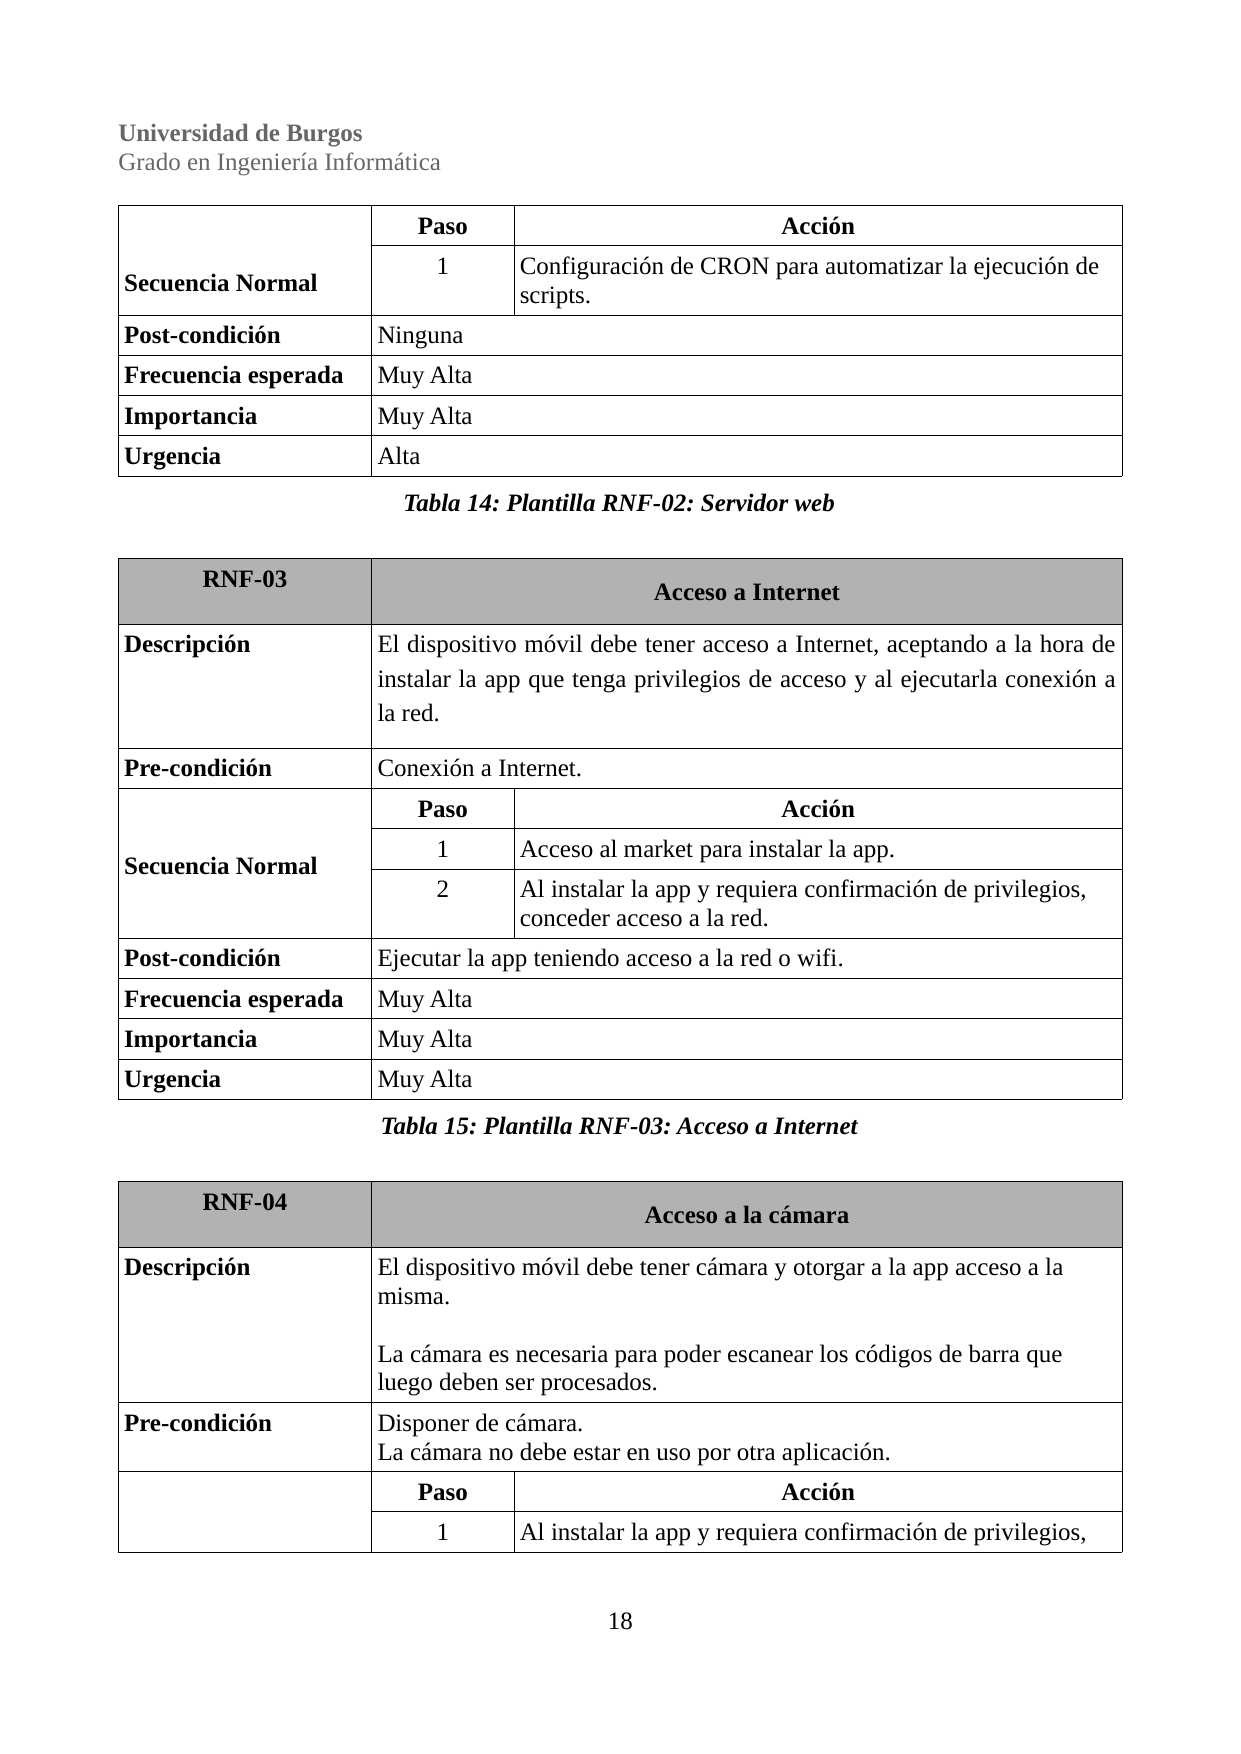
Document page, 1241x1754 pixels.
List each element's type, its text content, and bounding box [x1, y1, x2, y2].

table_cell Muy Alta [372, 979, 1122, 1018]
table_cell 1 [372, 829, 514, 868]
table_cell Urgencia [119, 436, 371, 476]
table_cell Frecuencia esperada [119, 979, 371, 1018]
table_cell Post-condición [119, 939, 371, 978]
table_cell Acción [515, 789, 1122, 828]
table_cell Secuencia Normal [119, 789, 371, 937]
table_cell Paso [372, 1472, 514, 1511]
subtitle Tabla 15: Plantilla RNF-03: Acceso a Internet [118, 1111, 1122, 1140]
table_cell Pre-condición [119, 1403, 371, 1471]
table_cell Importancia [119, 1019, 371, 1058]
table_cell Acceso al market para instalar la app. [515, 829, 1122, 868]
table_cell Muy Alta [372, 1060, 1122, 1099]
table_header Acceso a Internet [372, 559, 1122, 624]
table_cell Al instalar la app y requiera confirmación de privilegios, conceder acceso a la red. [515, 870, 1122, 937]
table_cell Paso [372, 206, 514, 245]
table_cell 2 [372, 870, 514, 937]
subtitle Tabla 14: Plantilla RNF-02: Servidor web [118, 488, 1122, 517]
table_cell Secuencia Normal [119, 206, 371, 314]
table_cell Alta [372, 436, 1122, 476]
table_cell Descripción [119, 1248, 371, 1402]
table_cell El dispositivo móvil debe tener cámara y otorgar a la app acceso a la misma. La cámara es necesaria para poder escanear los códigos de barra que luego deben ser procesados. [372, 1248, 1122, 1402]
table_cell Urgencia [119, 1060, 371, 1099]
table_cell Pre-condición [119, 749, 371, 788]
table_cell Muy Alta [372, 396, 1122, 435]
table_cell Importancia [119, 396, 371, 435]
table_cell El dispositivo móvil debe tener acceso a Internet, aceptando a la hora de instalar la app que tenga privilegios de acceso y al ejecutarla conexión a la red. [372, 625, 1122, 747]
table_header RNF-03 [119, 559, 371, 624]
table_header Acceso a la cámara [372, 1182, 1122, 1247]
table_cell Frecuencia esperada [119, 356, 371, 395]
table_cell Paso [372, 789, 514, 828]
table_cell Configuración de CRON para automatizar la ejecución de scripts. [515, 246, 1122, 314]
table_cell Ejecutar la app teniendo acceso a la red o wifi. [372, 939, 1122, 978]
table_cell Muy Alta [372, 1019, 1122, 1058]
table_cell Post-condición [119, 316, 371, 355]
table_cell Conexión a Internet. [372, 749, 1122, 788]
table_cell Muy Alta [372, 356, 1122, 395]
table_cell Al instalar la app y requiera confirmación de privilegios, [515, 1512, 1122, 1552]
table_cell Ninguna [372, 316, 1122, 355]
table_cell [119, 1472, 371, 1552]
table_cell Acción [515, 1472, 1122, 1511]
table_header RNF-04 [119, 1182, 371, 1247]
table_cell Descripción [119, 625, 371, 747]
table_cell 1 [372, 1512, 514, 1552]
table_cell Acción [515, 206, 1122, 245]
table_cell 1 [372, 246, 514, 314]
table_cell Disponer de cámara. La cámara no debe estar en uso por otra aplicación. [372, 1403, 1122, 1471]
